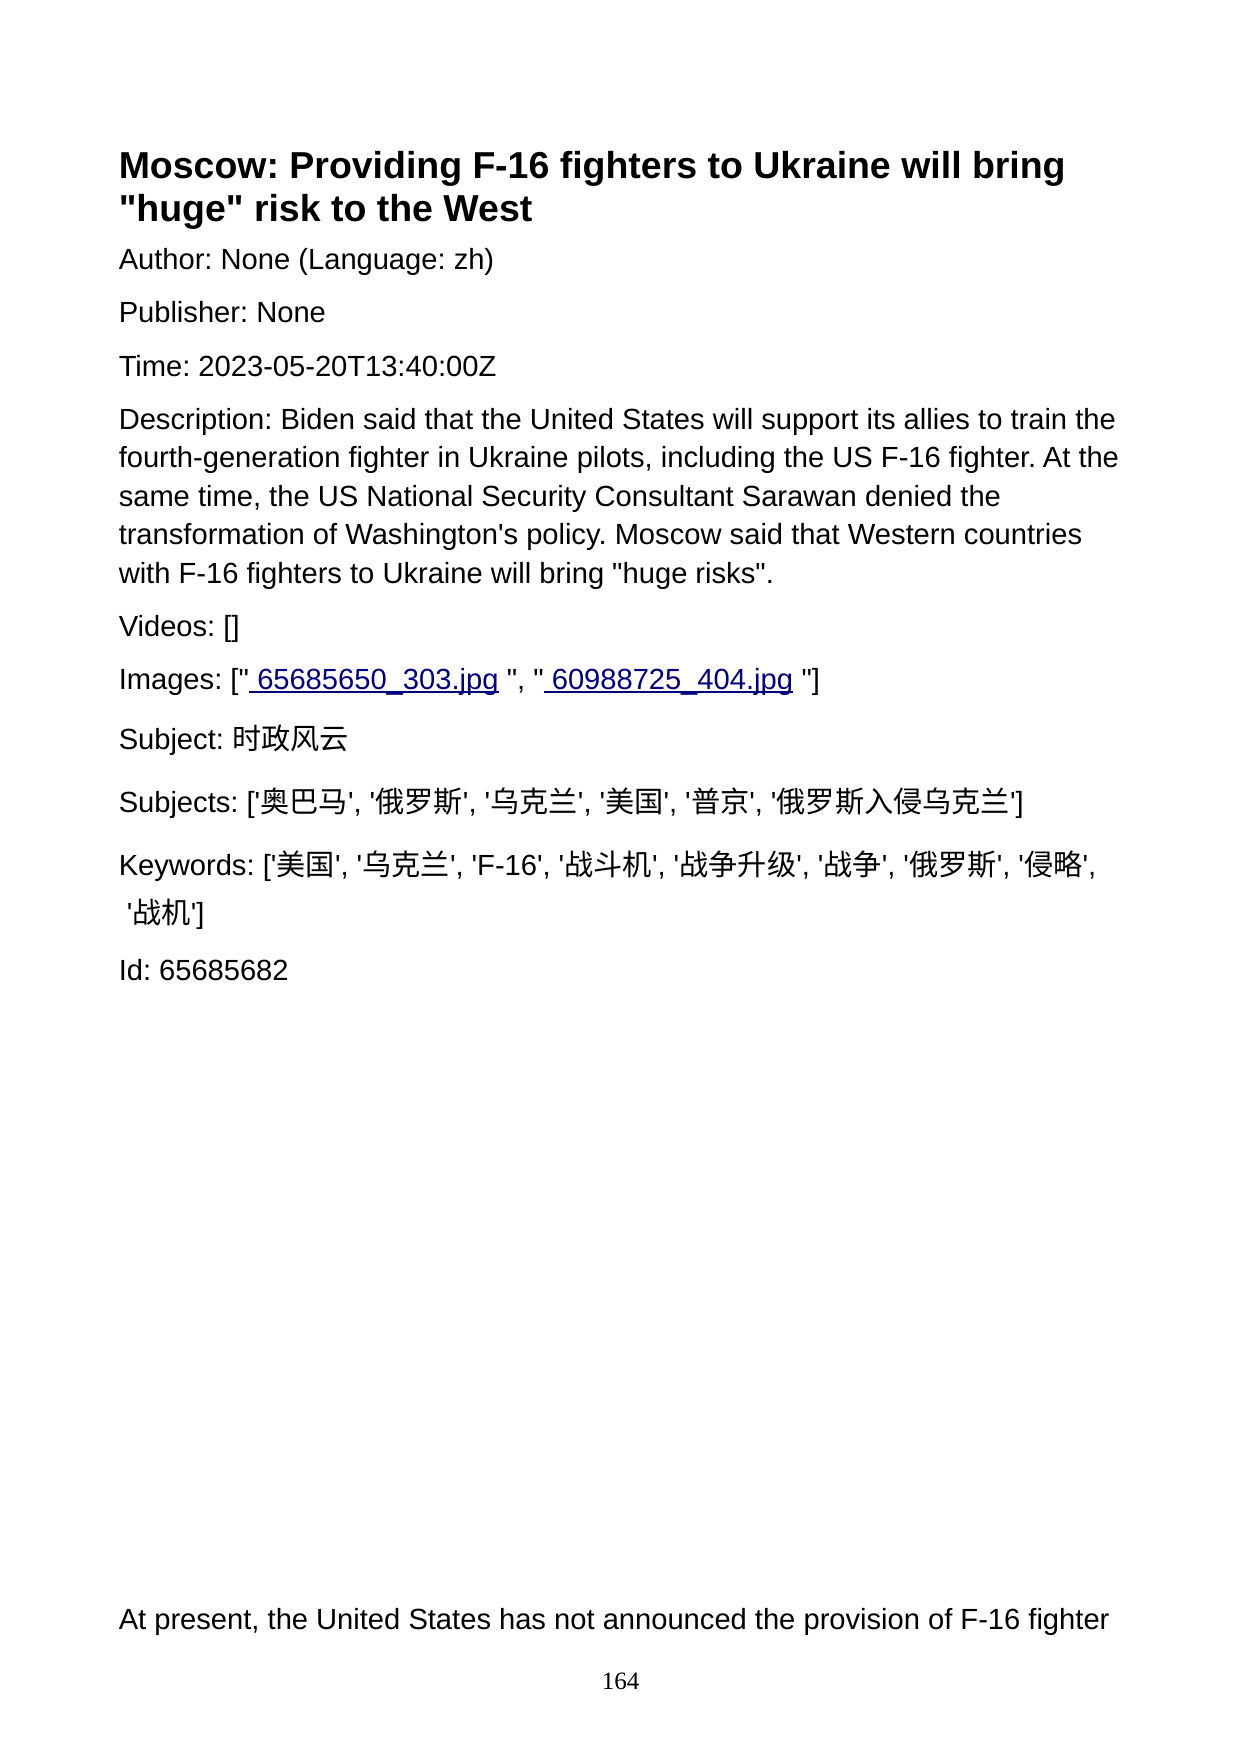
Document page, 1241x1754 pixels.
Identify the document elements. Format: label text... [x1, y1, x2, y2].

text Id: 65685682 [118, 953, 1122, 987]
text Author: None (Language: zh) [118, 242, 1122, 276]
text Keywords: ['美国', '乌克兰', 'F-16', '战斗机', '战争升级', '战争', '俄罗斯', '侵略', '战机'] [118, 841, 1122, 932]
text Subjects: ['奥巴马', '俄罗斯', '乌克兰', '美国', '普京', '俄罗斯入侵乌克兰'] [118, 778, 1122, 821]
text Subject: 时政风云 [118, 715, 1122, 757]
subtitle Moscow: Providing F-16 fighters to Ukraine will bring "huge" risk to the West [118, 143, 1122, 230]
text Time: 2023-05-20T13:40:00Z [118, 348, 1122, 382]
text Publisher: None [118, 295, 1122, 329]
text Videos: [] [118, 609, 1122, 642]
text At present, the United States has not announced the provision of F-16 fighter [118, 1006, 1122, 1635]
text Description: Biden said that the United States will support its allies to train the fourth-generation fighter in Ukraine pilots, including the US F-16 fighter. At the same time, the US National Security Consultant Sarawan denied the transformation of Washington's policy. Moscow said that Western countries with F-16 fighters to Ukraine will bring "huge risks". [118, 402, 1122, 589]
text Images: [" 65685650_303.jpg ", " 60988725_404.jpg "] [118, 662, 1122, 696]
